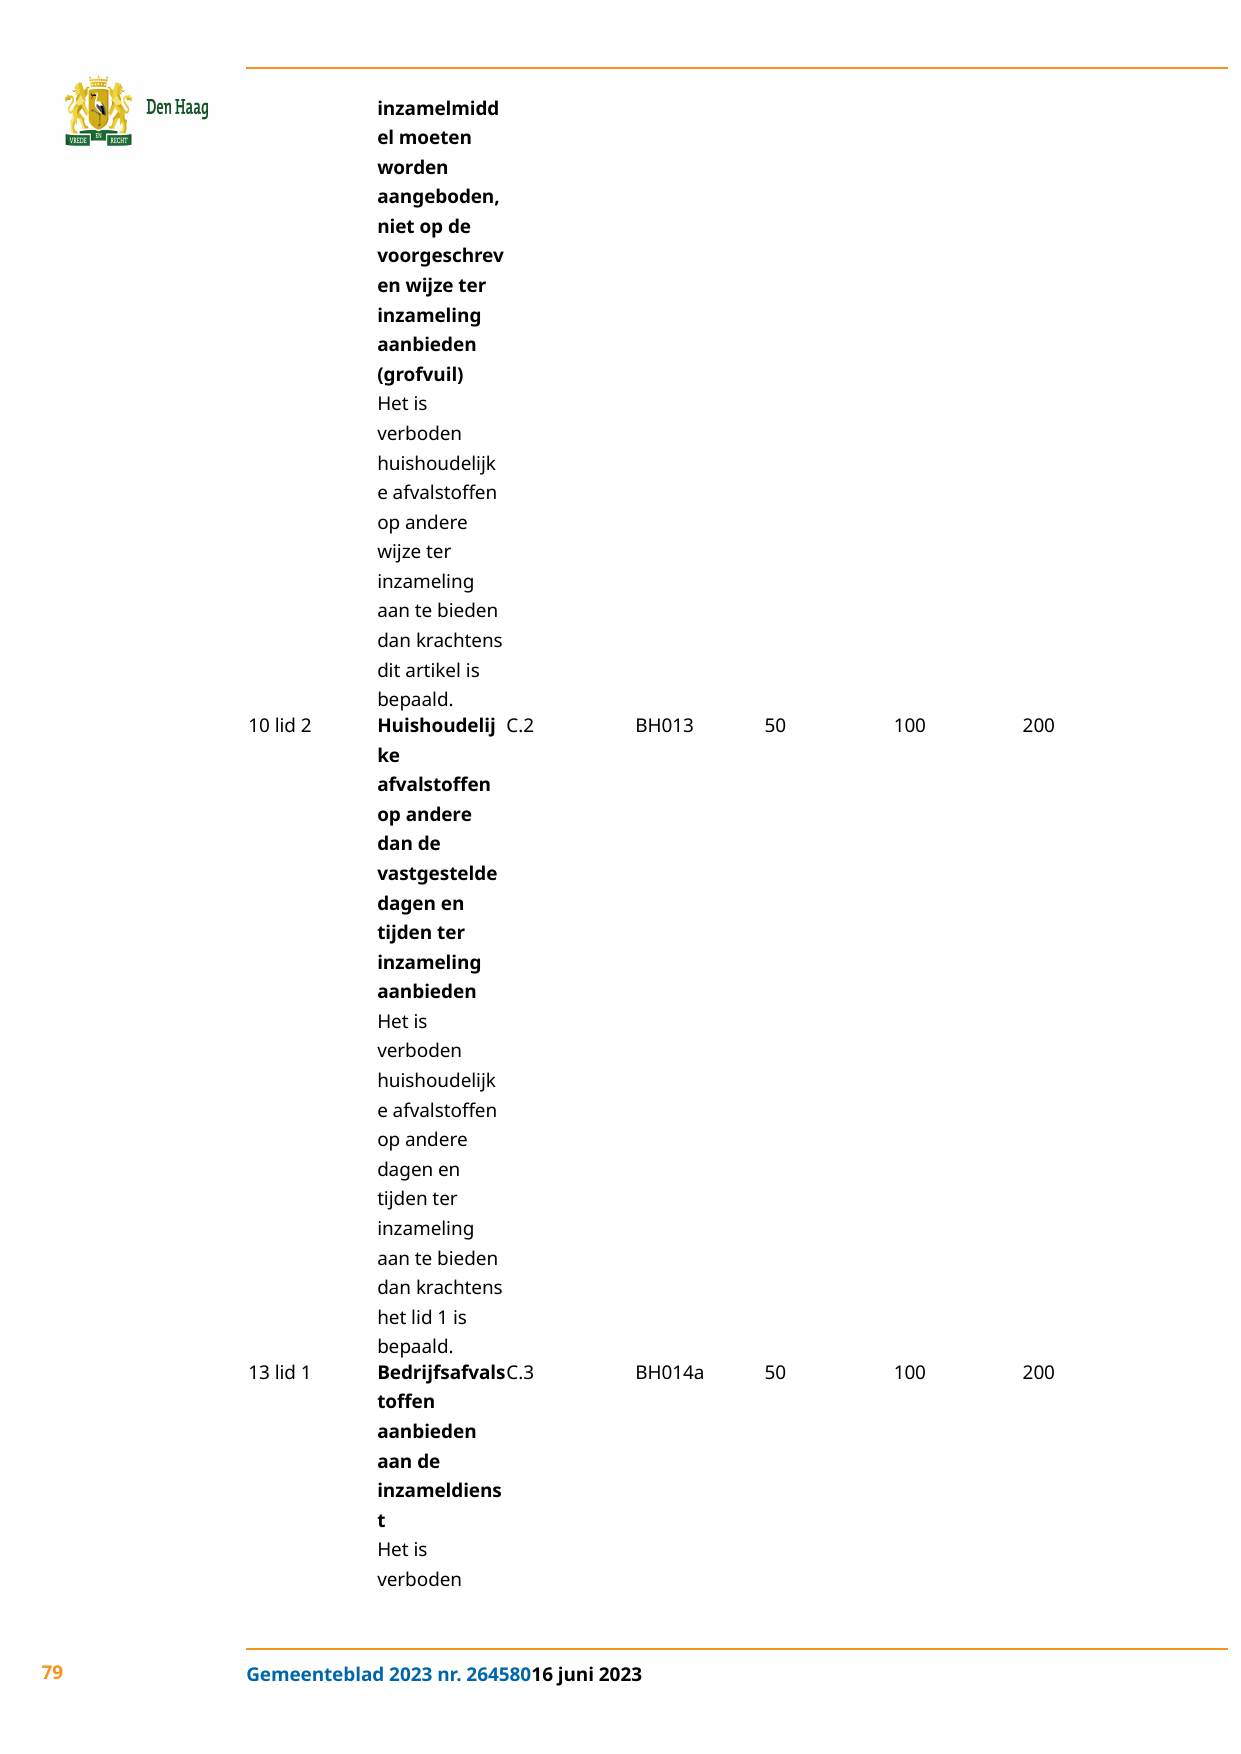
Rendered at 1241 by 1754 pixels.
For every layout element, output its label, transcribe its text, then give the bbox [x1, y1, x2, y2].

table_cell 10 lid 2 [248, 712, 377, 1359]
table_cell 50 [764, 1359, 893, 1592]
table_cell BH013 [635, 712, 764, 1359]
table_cell 200 [1023, 712, 1152, 1359]
table_cell [1023, 95, 1152, 712]
picture [41, 47, 231, 172]
table_cell 13 lid 1 [248, 1359, 377, 1592]
table_cell 100 [894, 1359, 1022, 1592]
table_cell [248, 95, 377, 712]
table_cell inzamelmiddel moeten worden aangeboden, niet op de voorgeschreven wijze ter inzameling aanbieden (grofvuil) Het is verboden huishoudelijke afvalstoffen op andere wijze ter inzameling aan te bieden dan krachtens dit artikel is bepaald. [377, 95, 506, 712]
table_cell C.3 [506, 1359, 635, 1592]
table_cell 200 [1023, 1359, 1152, 1592]
table_cell C.2 [506, 712, 635, 1359]
table_cell 100 [894, 712, 1022, 1359]
table_cell Bedrijfsafvalstoffen aanbieden aan de inzameldienst Het is verboden [377, 1359, 506, 1592]
table_cell [506, 95, 635, 712]
table_cell 50 [764, 712, 893, 1359]
table_cell [635, 95, 764, 712]
table_cell [764, 95, 893, 712]
table_cell [894, 95, 1022, 712]
table_cell BH014a [635, 1359, 764, 1592]
table_cell Huishoudelijke afvalstoffen op andere dan de vastgestelde dagen en tijden ter inzameling aanbieden Het is verboden huishoudelijke afvalstoffen op andere dagen en tijden ter inzameling aan te bieden dan krachtens het lid 1 is bepaald. [377, 712, 506, 1359]
